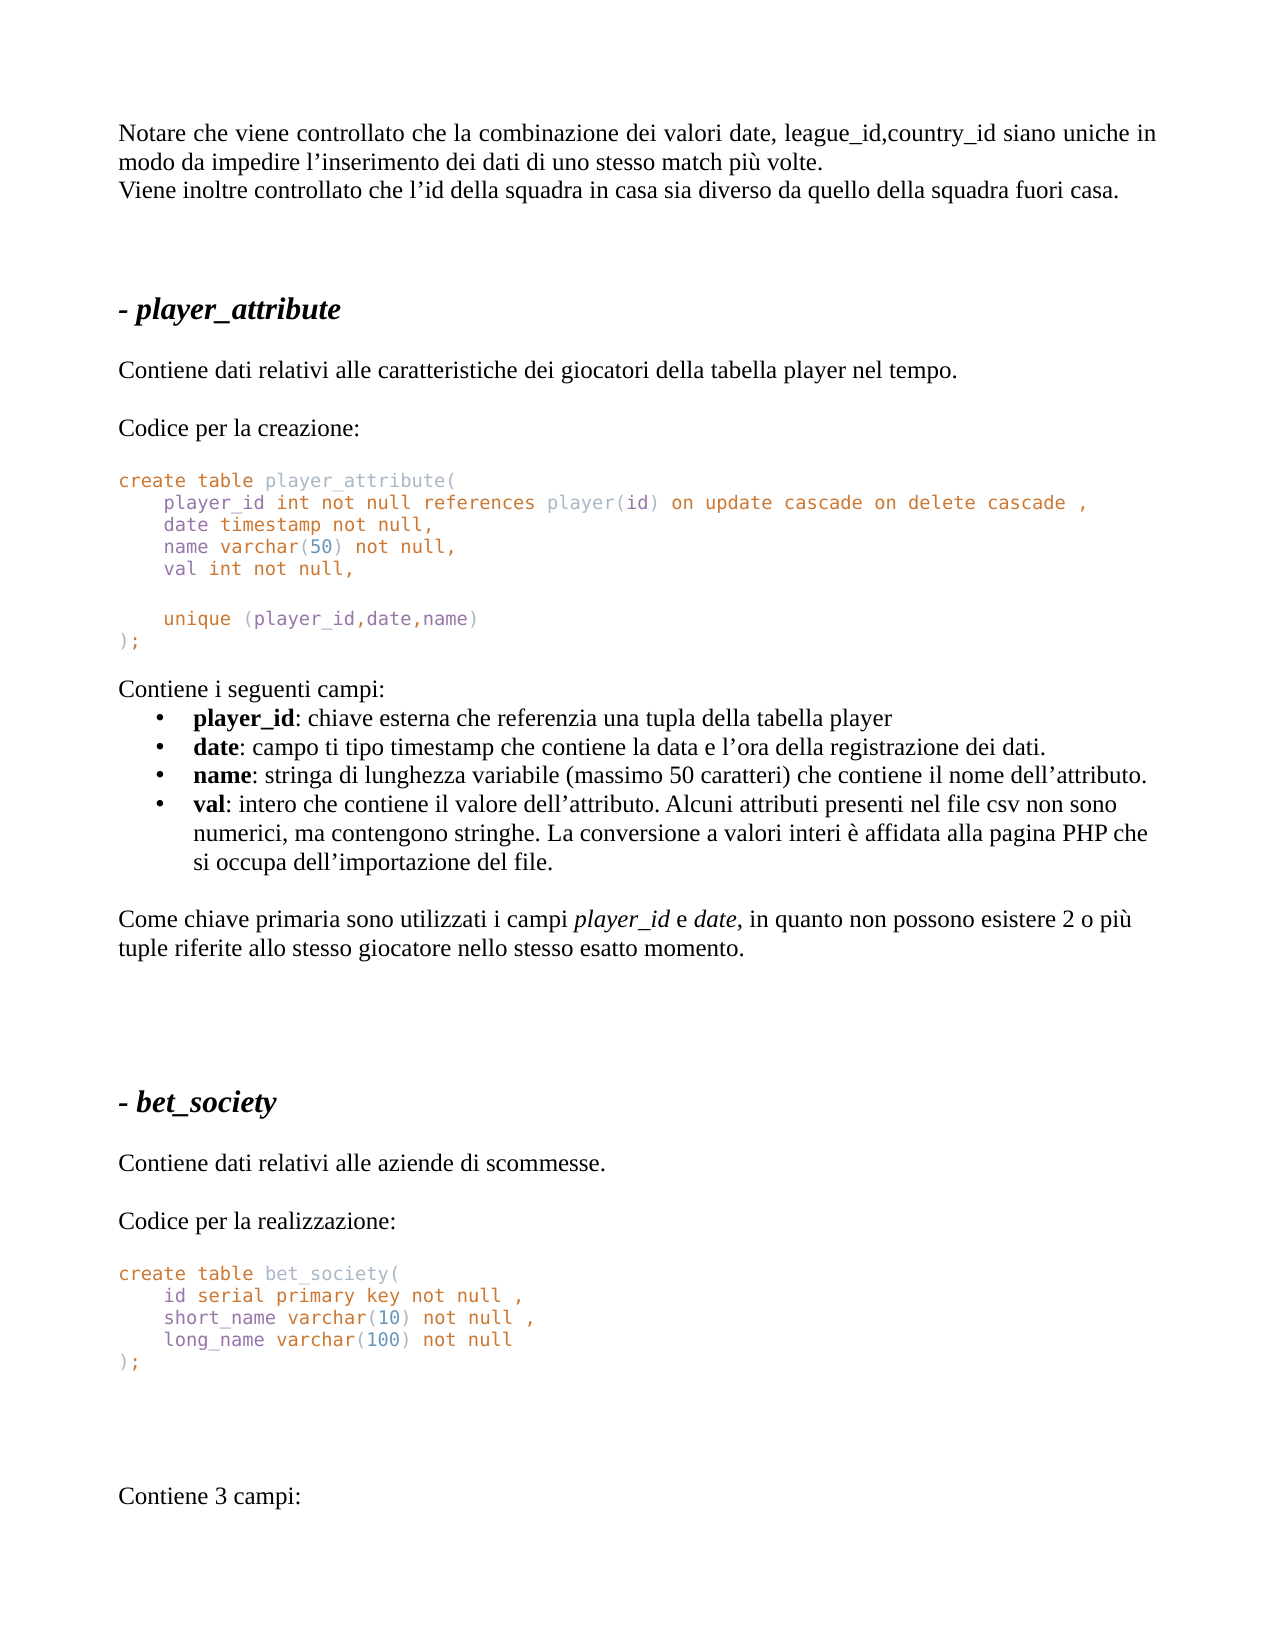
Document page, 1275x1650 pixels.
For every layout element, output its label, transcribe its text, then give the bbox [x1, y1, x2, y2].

list player_id: chiave esterna che referenzia una tupla della tabella player [156, 703, 1157, 732]
text - bet_society [118, 1084, 1157, 1120]
text - player_attribute [118, 291, 1157, 327]
text unique (player_id,date,name) ); [118, 580, 1157, 652]
list name: stringa di lunghezza variabile (massimo 50 caratteri) che contiene il nome dell’attributo. [156, 760, 1157, 789]
text Codice per la creazione: [118, 413, 1157, 442]
text create table player_attribute( player_id int not null references player(id) on update cascade on delete cascade , date timestamp not null, name varchar(50) not null, val int not null, [118, 470, 1157, 580]
text Codice per la realizzazione: [118, 1206, 1157, 1235]
text Contiene i seguenti campi: [118, 674, 1157, 703]
text Contiene dati relativi alle caratteristiche dei giocatori della tabella player nel tempo. [118, 355, 1157, 384]
text Contiene dati relativi alle aziende di scommesse. [118, 1148, 1157, 1177]
text Notare che viene controllato che la combinazione dei valori date, league_id,country_id siano uniche in modo da impedire l’inserimento dei dati di uno stesso match più volte. [118, 118, 1157, 176]
text Viene inoltre controllato che l’id della squadra in casa sia diverso da quello della squadra fuori casa. [118, 176, 1157, 204]
list date: campo ti tipo timestamp che contiene la data e l’ora della registrazione dei dati. [156, 732, 1157, 760]
list val: intero che contiene il valore dell’attributo. Alcuni attributi presenti nel file csv non sono numerici, ma contengono stringhe. La conversione a valori interi è affidata alla pagina PHP che si occupa dell’importazione del file. [156, 789, 1157, 875]
text create table bet_society( id serial primary key not null , short_name varchar(10) not null , long_name varchar(100) not null ); [118, 1263, 1157, 1373]
text Contiene 3 campi: [118, 1481, 1157, 1510]
text Come chiave primaria sono utilizzati i campi player_id e date, in quanto non possono esistere 2 o più tuple riferite allo stesso giocatore nello stesso esatto momento. [118, 904, 1157, 962]
